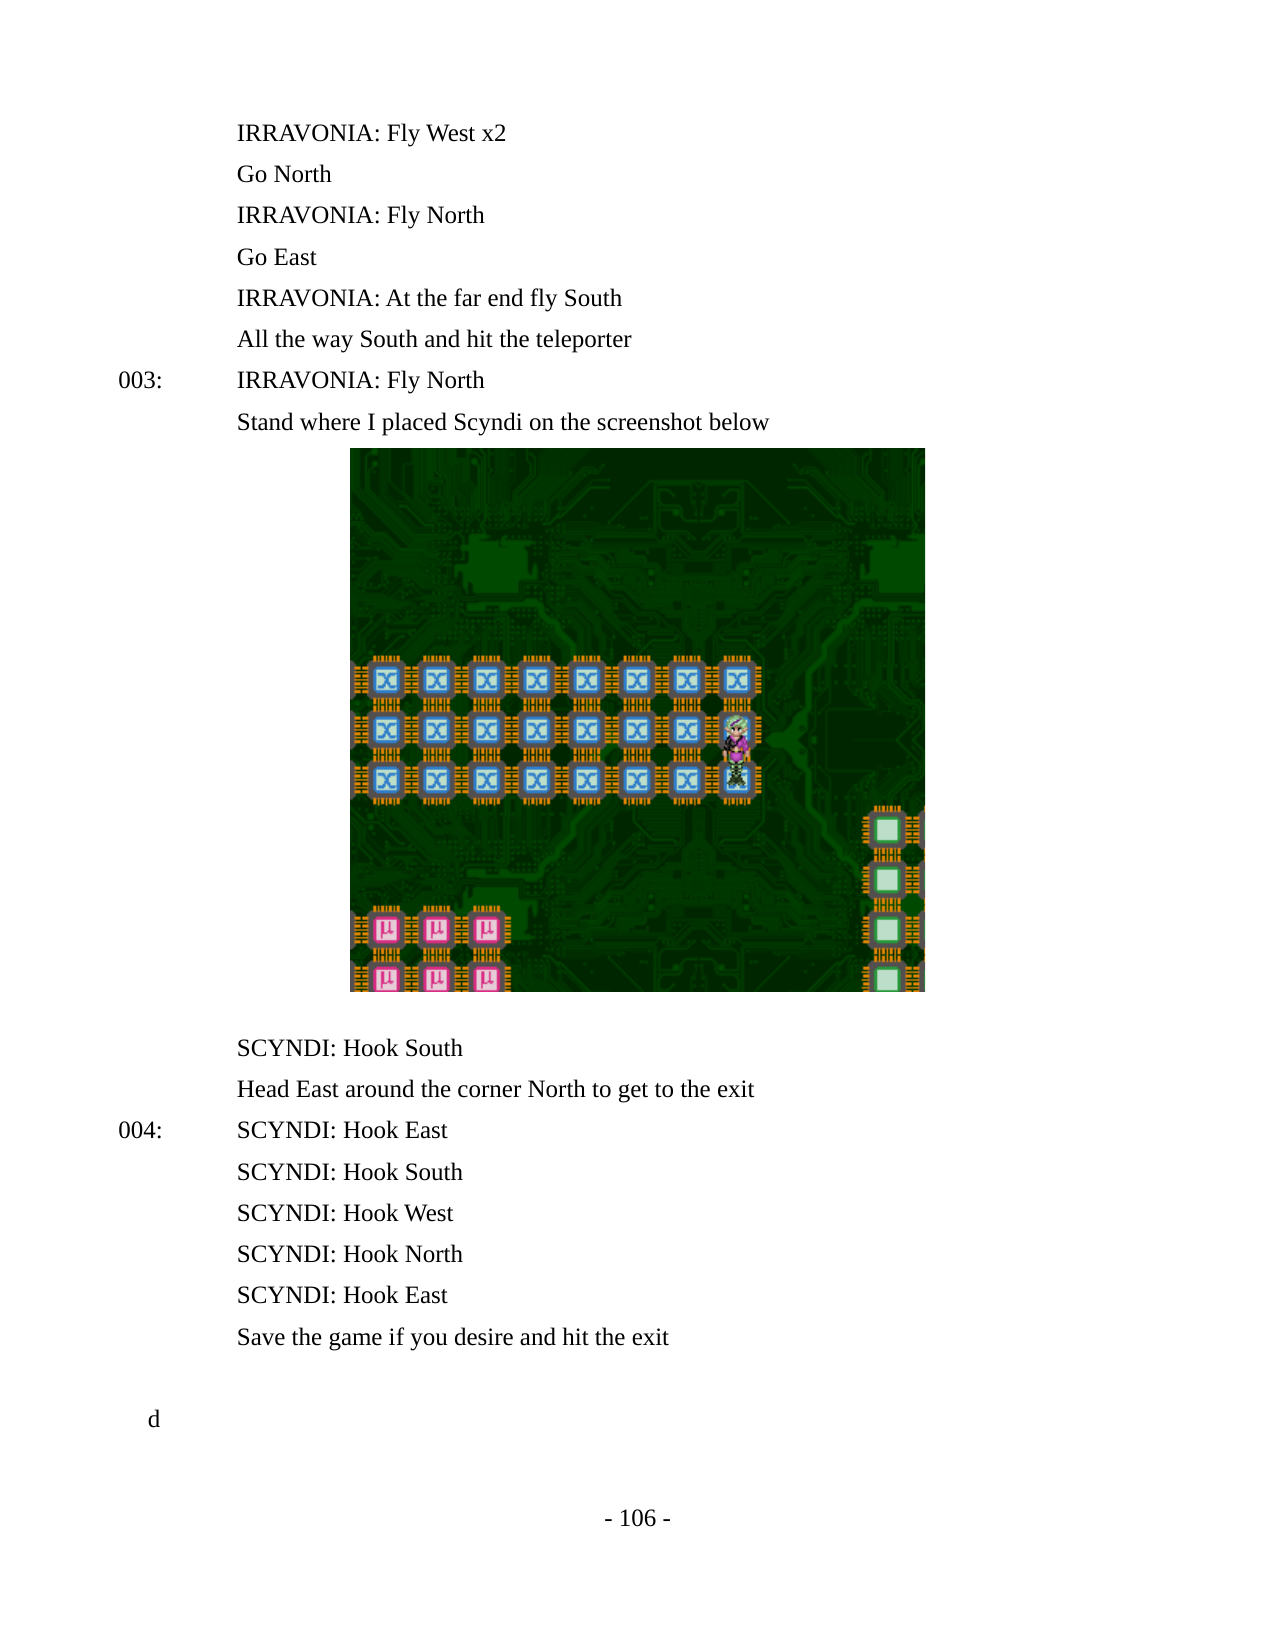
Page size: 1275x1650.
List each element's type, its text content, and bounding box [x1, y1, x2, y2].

text 003: IRRAVONIA: Fly North [118, 366, 1157, 394]
text d [118, 1404, 1157, 1433]
text All the way South and hit the teleporter [118, 324, 1157, 353]
text IRRAVONIA: At the far end fly South [118, 283, 1157, 312]
text SCYNDI: Hook West [118, 1198, 1157, 1227]
text 004: SCYNDI: Hook East [118, 1116, 1157, 1144]
text Go East [118, 242, 1157, 271]
text SCYNDI: Hook East [118, 1281, 1157, 1309]
text SCYNDI: Hook North [118, 1239, 1157, 1268]
text SCYNDI: Hook South [118, 1033, 1157, 1062]
text Save the game if you desire and hit the exit [118, 1322, 1157, 1351]
text Head East around the corner North to get to the exit [118, 1074, 1157, 1103]
text SCYNDI: Hook South [118, 1157, 1157, 1186]
text Go North [118, 159, 1157, 188]
text Stand where I placed Scyndi on the screenshot below [118, 407, 1157, 436]
text IRRAVONIA: Fly North [118, 201, 1157, 229]
text IRRAVONIA: Fly West x2 [118, 118, 1157, 147]
picture [350, 448, 926, 992]
